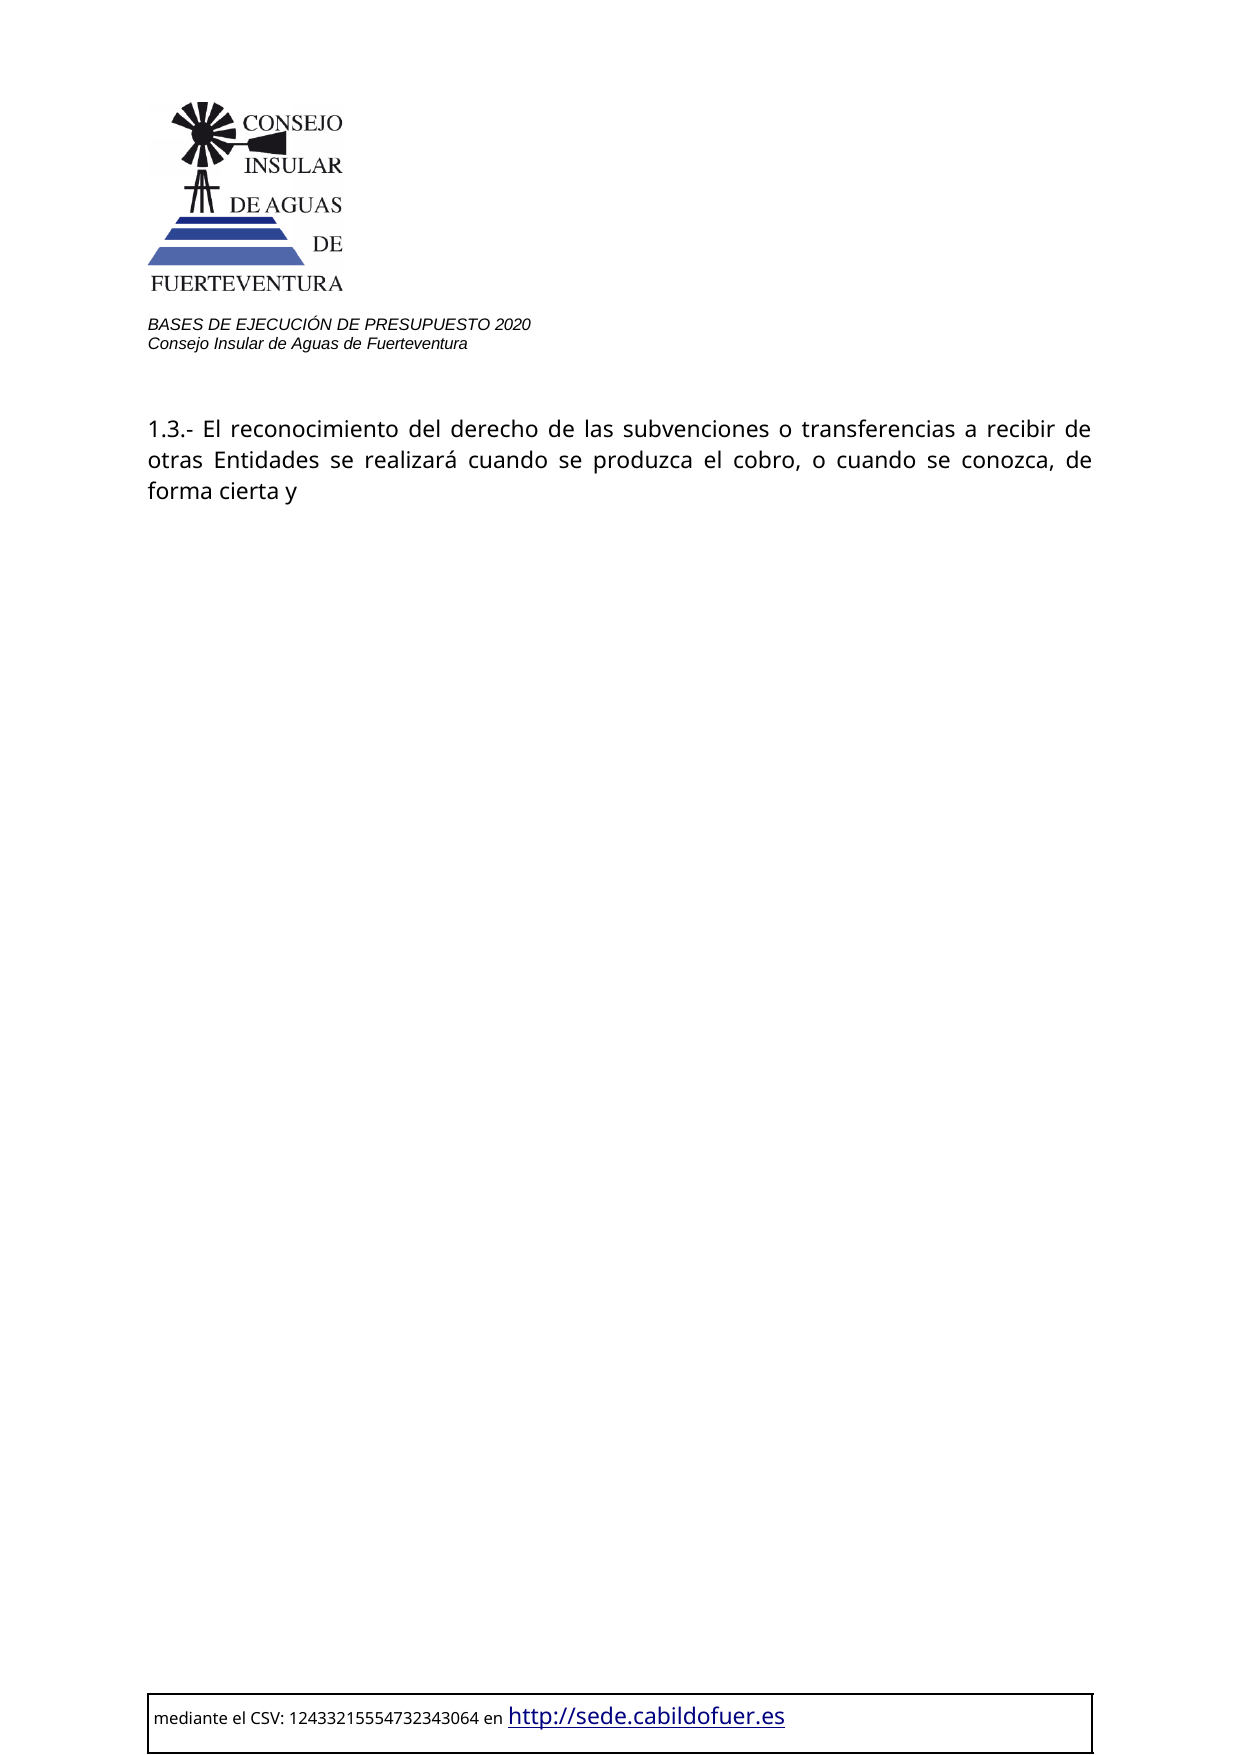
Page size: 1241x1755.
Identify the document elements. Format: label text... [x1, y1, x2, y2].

text 1.3.- El reconocimiento del derecho de las subvenciones o transferencias a recibir de otras Entidades se realizará cuando se produzca el cobro, o cuando se conozca, de forma cierta y [147, 413, 1093, 507]
